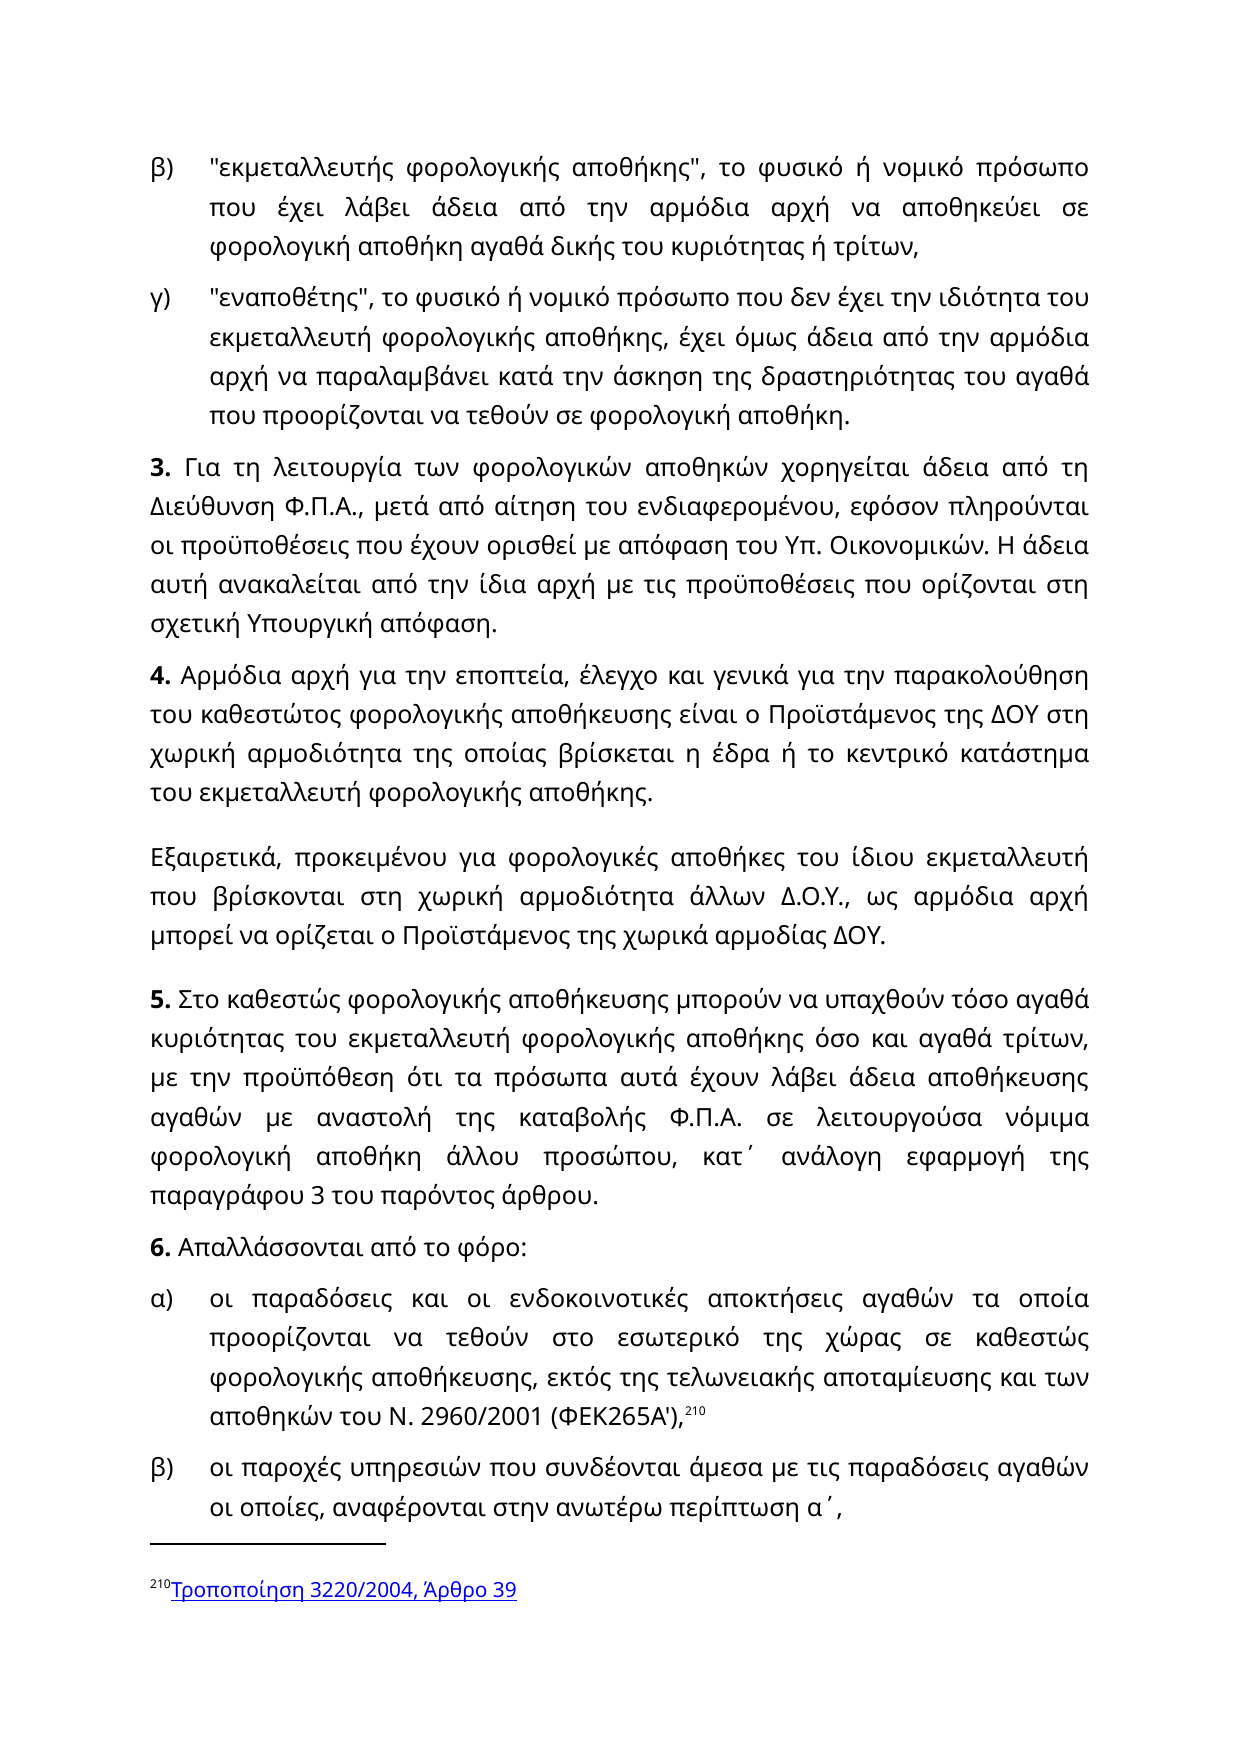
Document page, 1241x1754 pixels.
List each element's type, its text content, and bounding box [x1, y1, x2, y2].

text 5. Στο καθεστώς φορολογικής αποθήκευσης μπορούν να υπαχθούν τόσο αγαθά κυριότητας του εκμεταλλευτή φορολογικής αποθήκης όσο και αγαθά τρίτων, με την προϋπόθεση ότι τα πρόσωπα αυτά έχουν λάβει άδεια αποθήκευσης αγαθών με αναστολή της καταβολής Φ.Π.Α. σε λειτουργούσα νόμιμα φορολογική αποθήκη άλλου προσώπου, κατ΄ ανάλογη εφαρμογή της παραγράφου 3 του παρόντος άρθρου. [150, 982, 1090, 1212]
text 6. Απαλλάσσονται από το φόρο: [150, 1229, 1090, 1263]
list α) οι παραδόσεις και οι ενδοκοινοτικές αποκτήσεις αγαθών τα οποία προορίζονται να τεθούν στο εσωτερικό της χώρας σε καθεστώς φορολογικής αποθήκευσης, εκτός της τελωνειακής αποταμίευσης και των αποθηκών του Ν. 2960/2001 (ΦΕΚ265Α'), [150, 1281, 1090, 1432]
text Τροποποίηση 3220/2004, Άρθρο 39 [150, 1576, 1090, 1604]
text 4. Αρμόδια αρχή για την εποπτεία, έλεγχο και γενικά για την παρακολούθηση του καθεστώτος φορολογικής αποθήκευσης είναι ο Προϊστάμενος της ΔΟΥ στη χωρική αρμοδιότητα της οποίας βρίσκεται η έδρα ή το κεντρικό κατάστημα του εκμεταλλευτή φορολογικής αποθήκης. [150, 657, 1090, 809]
text 3. Για τη λειτουργία των φορολογικών αποθηκών χορηγείται άδεια από τη Διεύθυνση Φ.Π.Α., μετά από αίτηση του ενδιαφερομένου, εφόσον πληρούνται οι προϋποθέσεις που έχουν ορισθεί με απόφαση του Υπ. Οικονομικών. Η άδεια αυτή ανακαλείται από την ίδια αρχή με τις προϋποθέσεις που ορίζονται στη σχετική Υπουργική απόφαση. [150, 449, 1090, 640]
list γ) "εναποθέτης", το φυσικό ή νομικό πρόσωπο που δεν έχει την ιδιότητα του εκμεταλλευτή φορολογικής αποθήκης, έχει όμως άδεια από την αρμόδια αρχή να παραλαμ­βάνει κατά την άσκηση της δραστηριότητας του αγαθά που προορίζονται να τεθούν σε φορολογική αποθήκη. [150, 280, 1090, 432]
list β) οι παροχές υπηρεσιών που συνδέονται άμεσα με τις παραδόσεις αγαθών οι οποίες, αναφέρονται στην ανωτέρω περίπτωση α΄, [150, 1450, 1090, 1523]
list β) "εκμεταλλευτής φορολογικής αποθήκης", το φυσικό ή νομικό πρόσωπο που έχει λάβει άδεια από την αρμόδια αρχή να αποθηκεύει σε φορολογική αποθήκη αγαθά δικής του κυριότητας ή τρίτων, [150, 150, 1090, 262]
text Εξαιρετικά, προκειμένου για φορολογικές αποθήκες του ίδιου εκμεταλλευτή που βρίσκονται στη χωρική αρμοδιότητα άλλων Δ.Ο.Υ., ως αρμόδια αρχή μπορεί να ορίζεται ο Προϊστάμενος της χωρικά αρμοδίας ΔΟΥ. [150, 839, 1090, 952]
